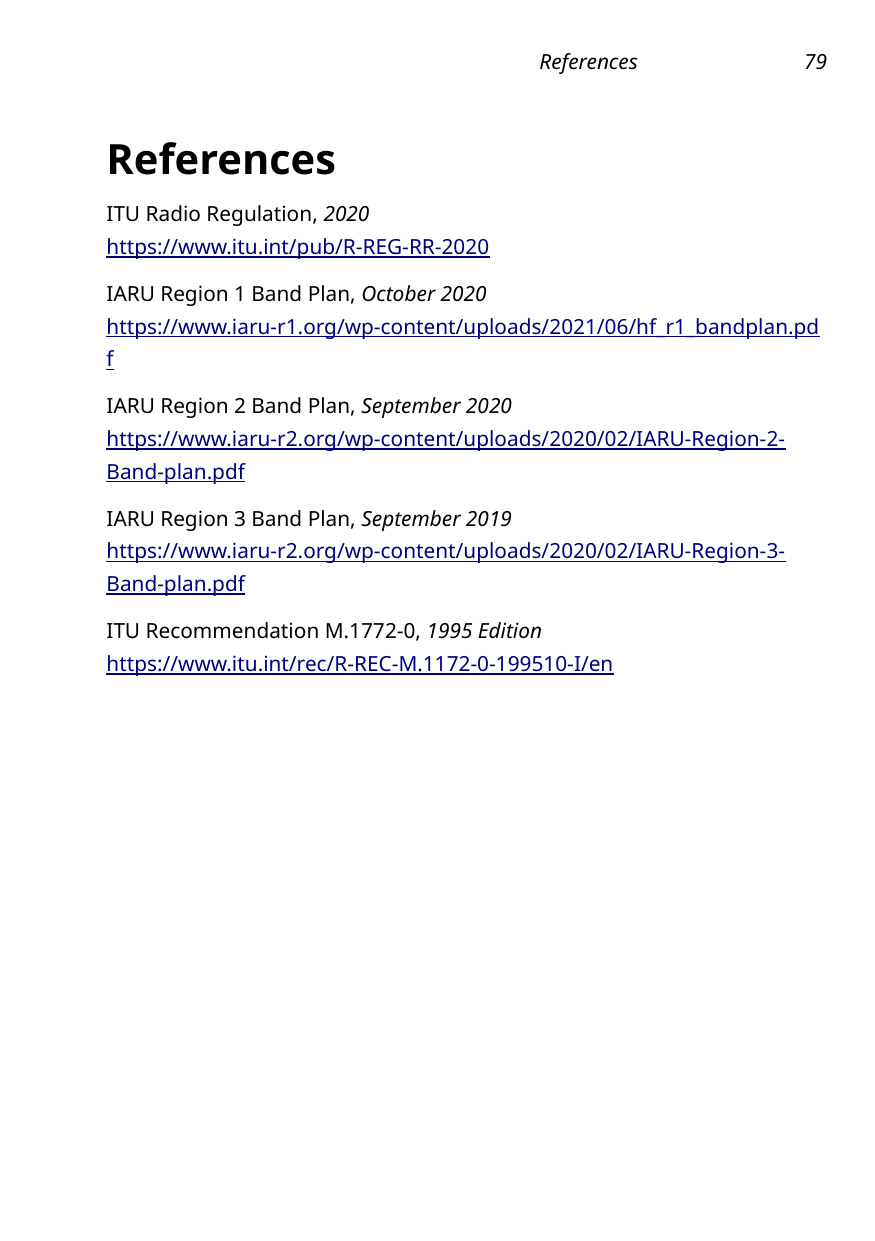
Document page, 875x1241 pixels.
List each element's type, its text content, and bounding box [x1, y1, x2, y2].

subtitle References [106, 130, 827, 187]
text ITU Recommendation M.1772-0, 1995 Edition https://www.itu.int/rec/R-REC-M.1172-0-199510-I/en [106, 616, 827, 677]
text IARU Region 1 Band Plan, October 2020 https://www.iaru-r1.org/wp-content/uploads/2021/06/hf_r1_bandplan.pdf [106, 279, 827, 373]
text ITU Radio Regulation, 2020 https://www.itu.int/pub/R-REG-RR-2020 [106, 199, 827, 261]
text IARU Region 2 Band Plan, September 2020 https://www.iaru-r2.org/wp-content/uploads/2020/02/IARU-Region-2-Band-plan.pdf [106, 392, 827, 485]
text IARU Region 3 Band Plan, September 2019 https://www.iaru-r2.org/wp-content/uploads/2020/02/IARU-Region-3-Band-plan.pdf [106, 504, 827, 598]
